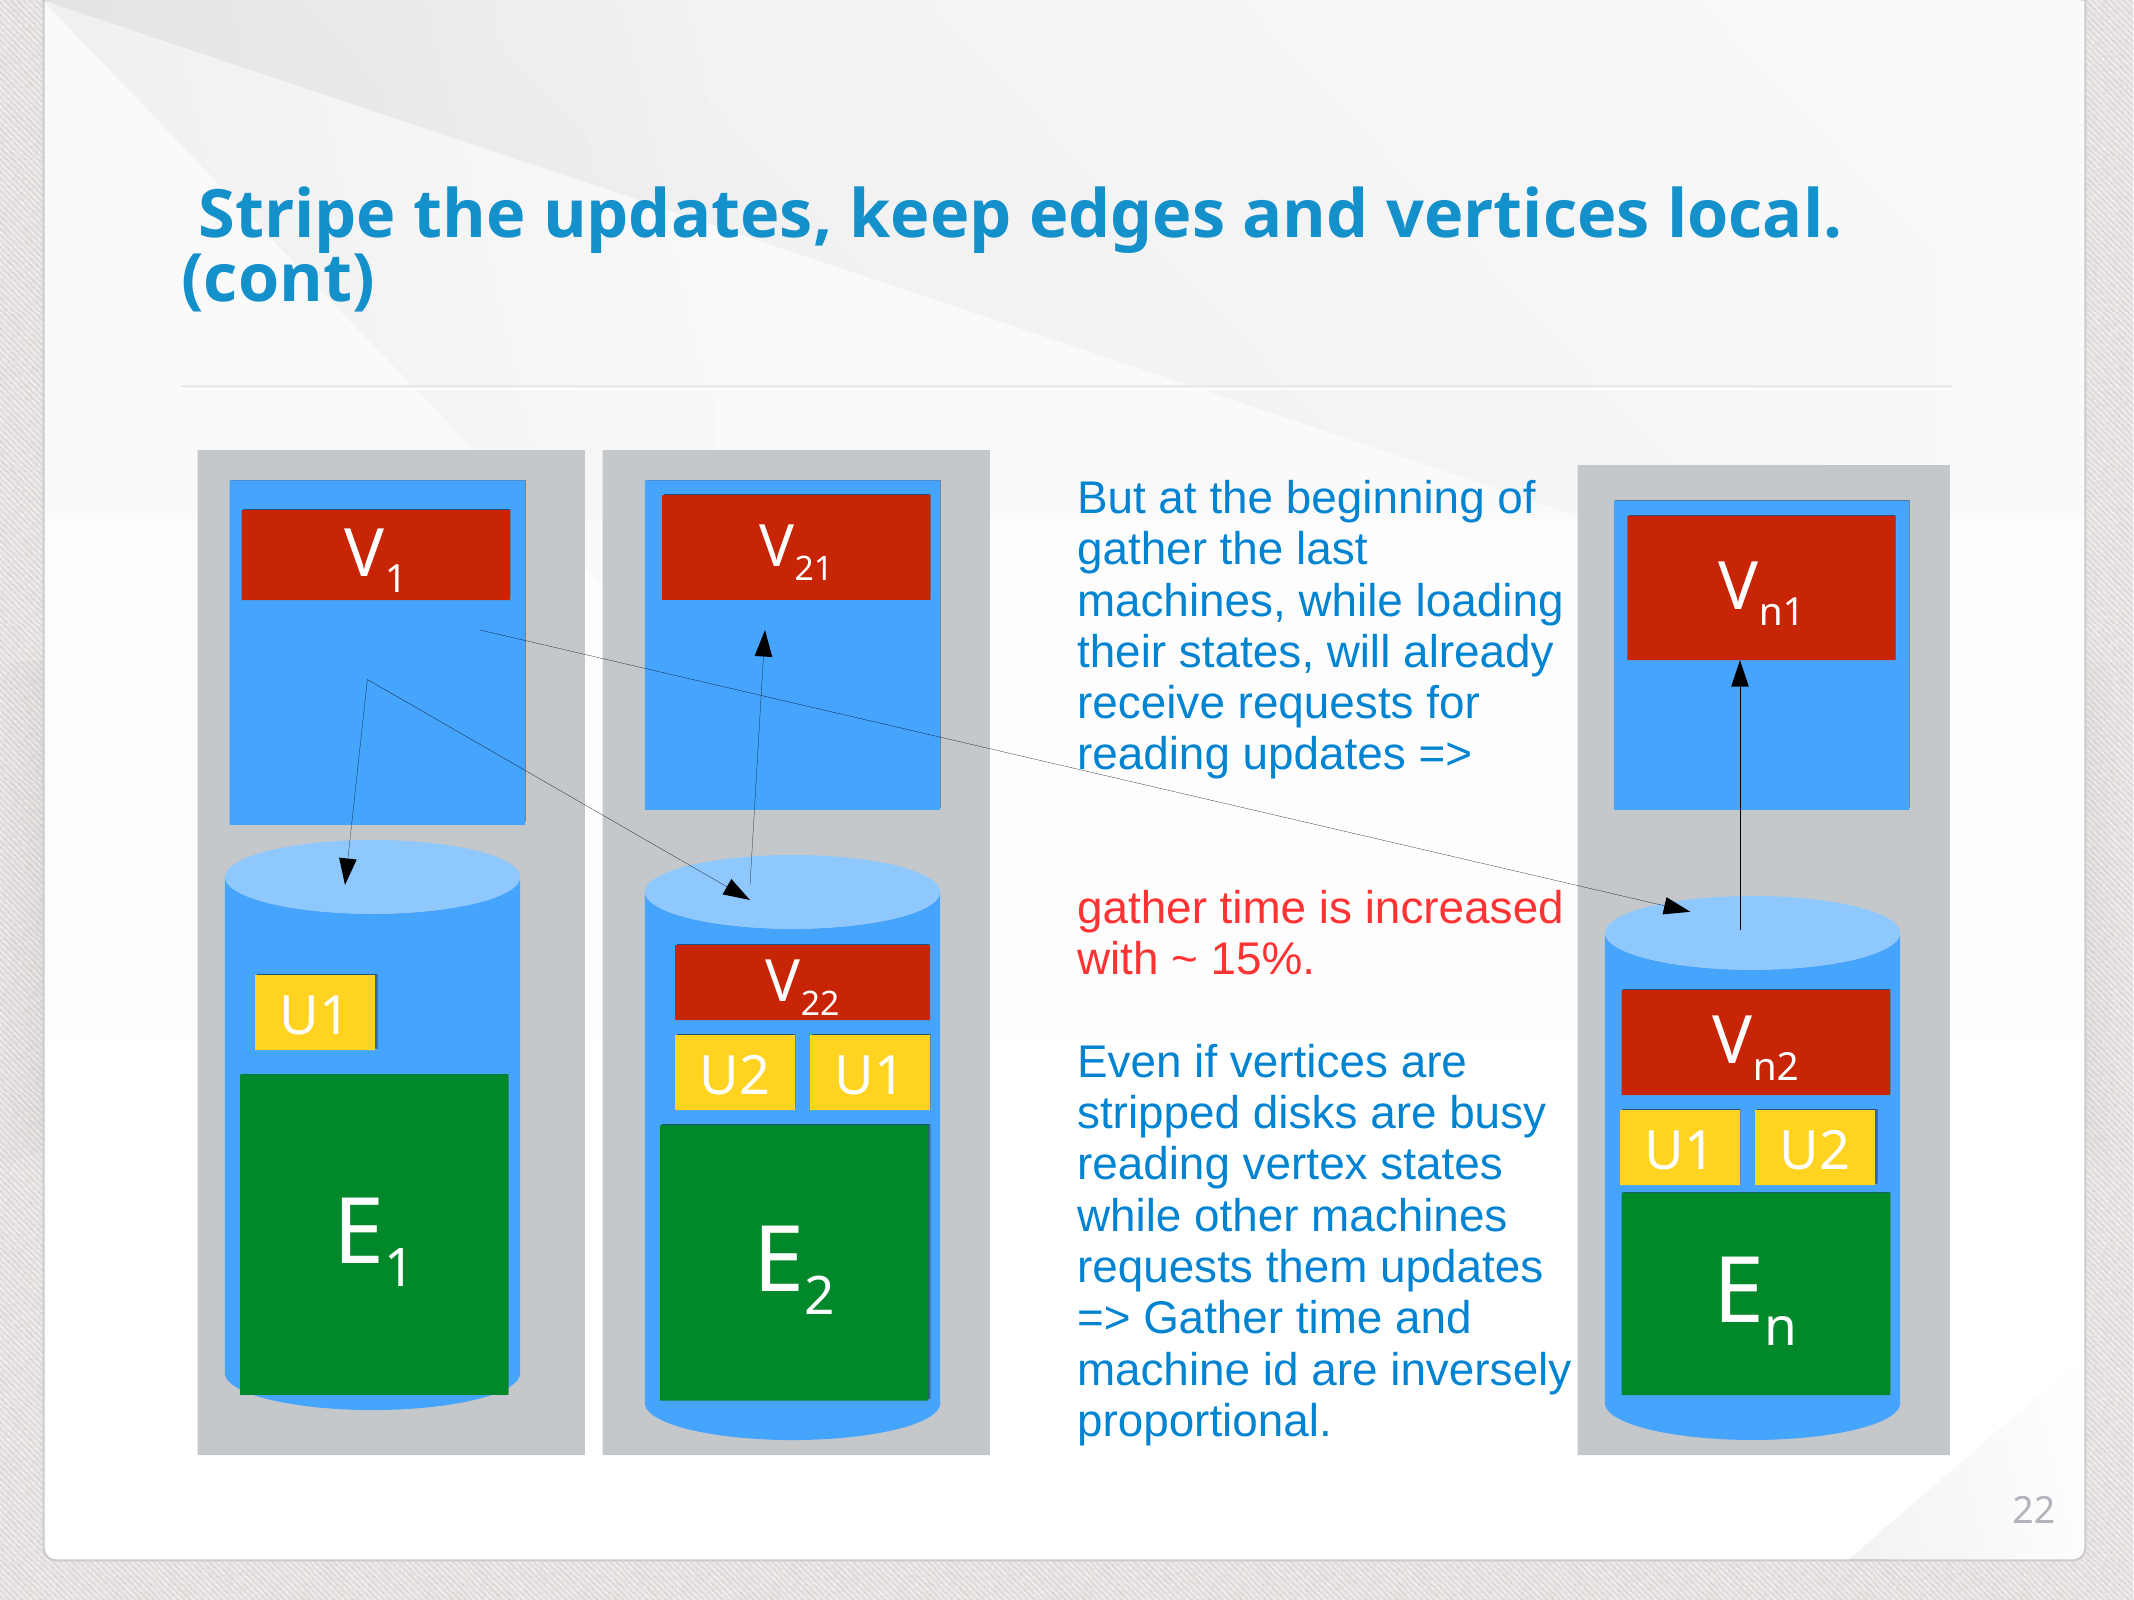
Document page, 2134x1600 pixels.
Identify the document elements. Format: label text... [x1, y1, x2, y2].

text_box [197, 450, 585, 1456]
text_box Vn2 [1621, 990, 1891, 1096]
text_box E2 [660, 1124, 929, 1401]
picture [1591, 0, 2134, 1600]
text_box Vn1 [1627, 515, 1896, 661]
text_box [1395, 354, 1996, 1456]
text_box But at the beginning of gather the last machines, while loading their states, will already receive requests for reading updates => gather time is increased with ~ 15%. Even if vertices are stripped disks are busy reading vertex states while other machines requests them updates => Gather time and machine id are inversely proportional. [1062, 464, 1591, 1600]
text_box E1 [240, 1074, 509, 1395]
slide_number [1909, 1476, 2071, 1548]
text_box U1 [810, 1035, 931, 1111]
text_box V1 [241, 510, 511, 601]
text_box U1 [255, 975, 376, 1051]
text_box [602, 696, 990, 1456]
text_box U2 [1755, 1110, 1876, 1186]
text_box En [1621, 1192, 1891, 1396]
text_box V21 [662, 495, 931, 600]
text_box [602, 659, 760, 865]
text_box U2 [675, 1035, 796, 1111]
text_box U1 [1620, 1110, 1741, 1186]
picture [0, 0, 1062, 1600]
title Stripe the updates, keep edges and vertices local. (cont) [181, 145, 1953, 355]
text_box [602, 450, 990, 748]
text_box V22 [675, 945, 931, 1021]
